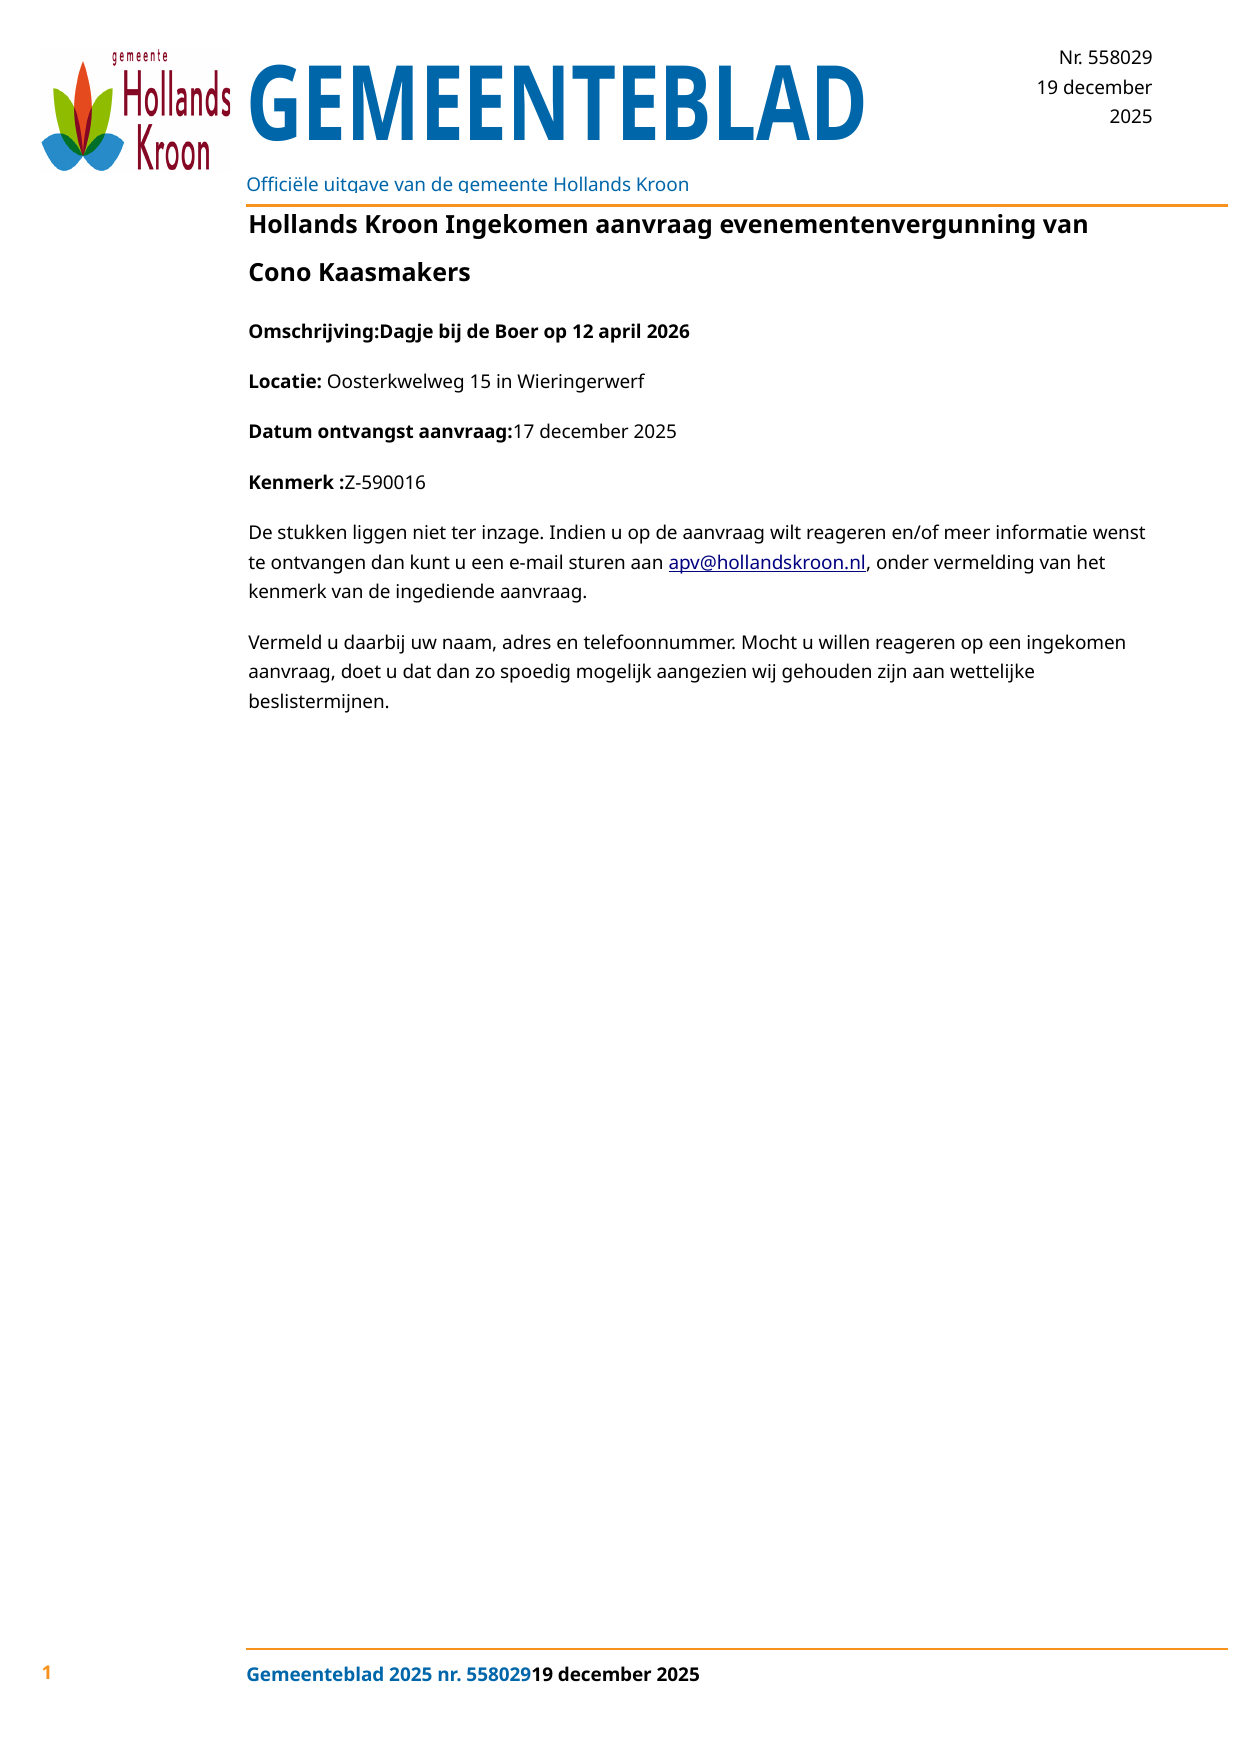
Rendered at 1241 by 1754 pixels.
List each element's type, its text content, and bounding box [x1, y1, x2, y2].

text De stukken liggen niet ter inzage. Indien u op de aanvraag wilt reageren en/of meer informatie wenst te ontvangen dan kunt u een e-mail sturen aan apv@hollandskroon.nl, onder vermelding van het kenmerk van de ingediende aanvraag. [248, 519, 1152, 604]
text Datum ontvangst aanvraag:17 december 2025 [248, 419, 1152, 444]
text Omschrijving:Dagje bij de Boer op 12 april 2026 [248, 318, 1152, 344]
text Vermeld u daarbij uw naam, adres en telefoonnummer. Mocht u willen reageren op een ingekomen aanvraag, doet u dat dan zo spoedig mogelijk aangezien wij gehouden zijn aan wettelijke beslistermijnen. [248, 629, 1152, 714]
text Locatie: Oosterkwelweg 15 in Wieringerwerf [248, 368, 1152, 394]
picture [41, 47, 231, 172]
text Kenmerk :Z-590016 [248, 469, 1152, 495]
text Hollands Kroon Ingekomen aanvraag evenementenvergunning van Cono Kaasmakers [248, 207, 1152, 288]
